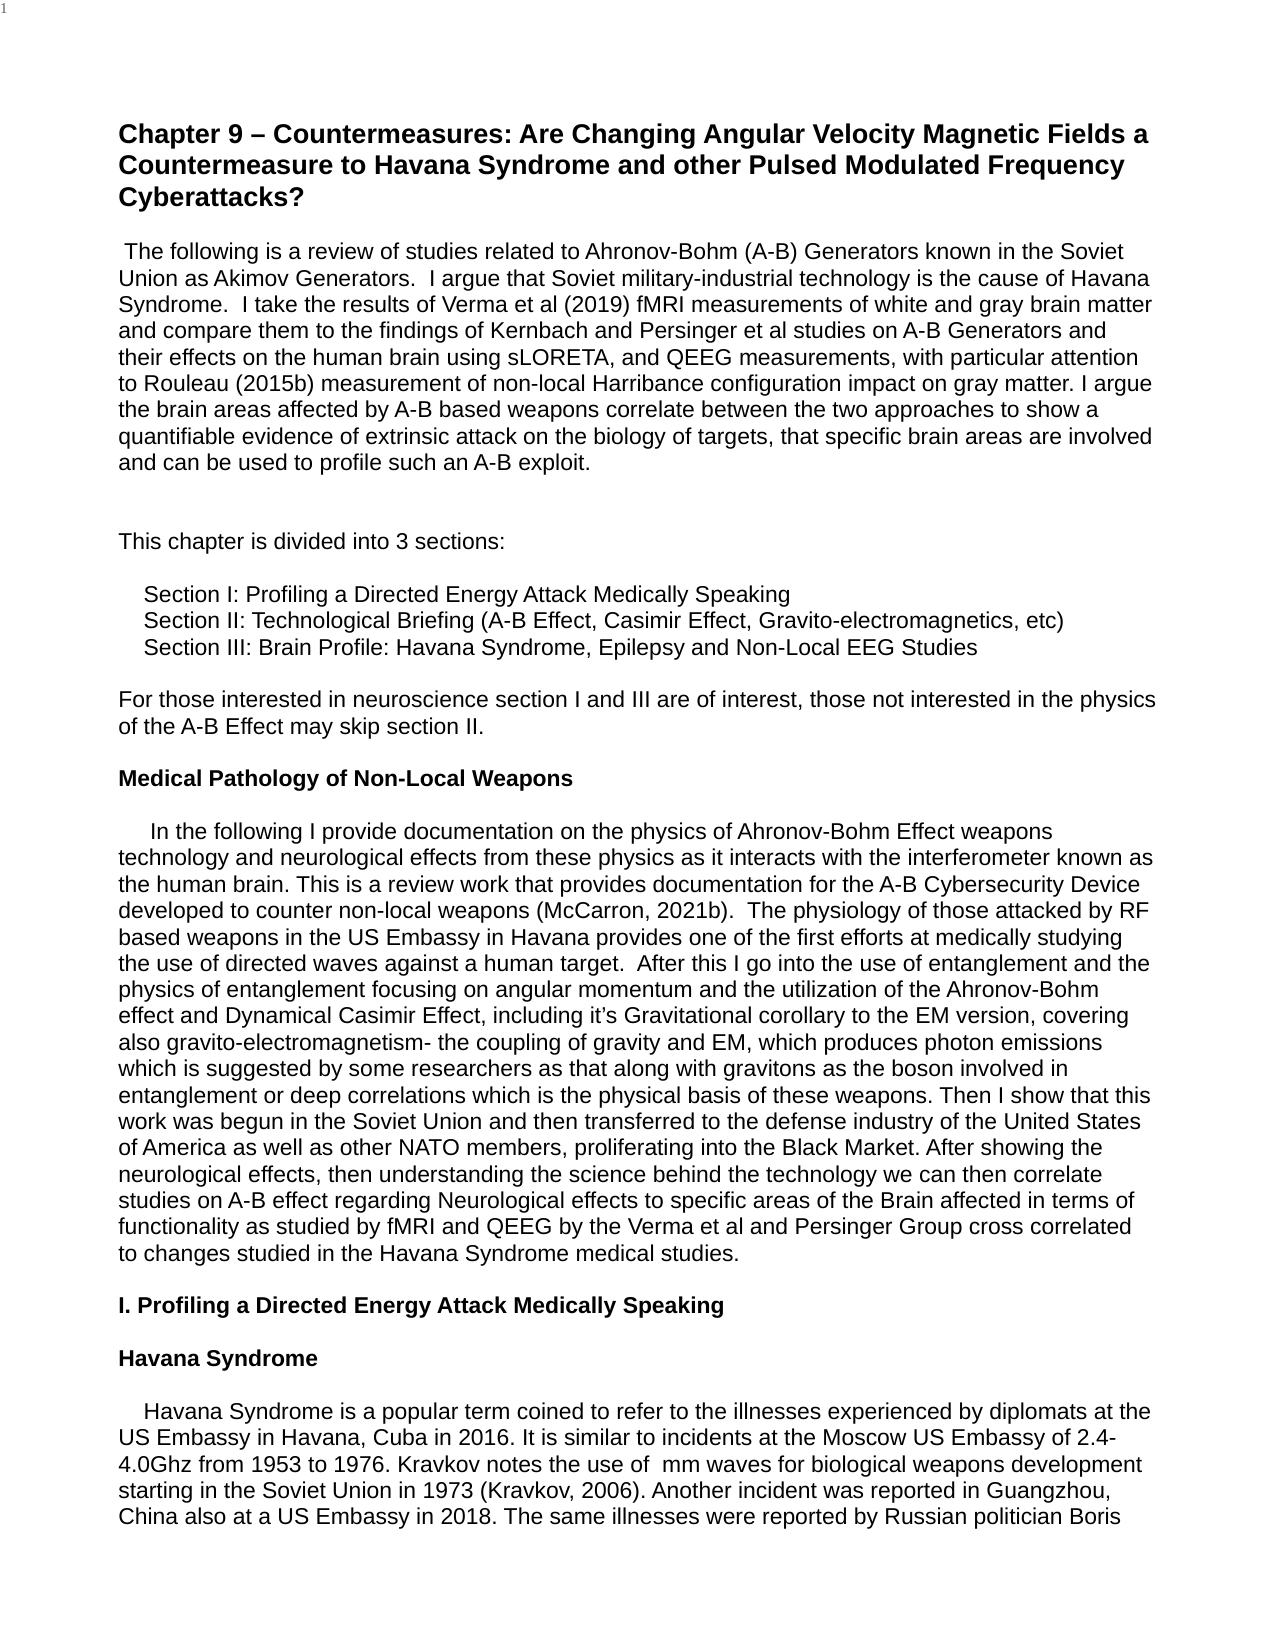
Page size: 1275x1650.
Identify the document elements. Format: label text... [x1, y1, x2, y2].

text Havana Syndrome [118, 1345, 1157, 1371]
text I. Profiling a Directed Energy Attack Medically Speaking [118, 1292, 1157, 1319]
text In the following I provide documentation on the physics of Ahronov-Bohm Effect weapons technology and neurological effects from these physics as it interacts with the interferometer known as the human brain. This is a review work that provides documentation for the A-B Cybersecurity Device developed to counter non-local weapons (McCarron, 2021b). The physiology of those attacked by RF based weapons in the US Embassy in Havana provides one of the first efforts at medically studying the use of directed waves against a human target. After this I go into the use of entanglement and the physics of entanglement focusing on angular momentum and the utilization of the Ahronov-Bohm effect and Dynamical Casimir Effect, including it’s Gravitational corollary to the EM version, covering also gravito-electromagnetism- the coupling of gravity and EM, which produces photon emissions which is suggested by some researchers as that along with gravitons as the boson involved in entanglement or deep correlations which is the physical basis of these weapons. Then I show that this work was begun in the Soviet Union and then transferred to the defense industry of the United States of America as well as other NATO members, proliferating into the Black Market. After showing the neurological effects, then understanding the science behind the technology we can then correlate studies on A-B effect regarding Neurological effects to specific areas of the Brain affected in terms of functionality as studied by fMRI and QEEG by the Verma et al and Persinger Group cross correlated to changes studied in the Havana Syndrome medical studies. [118, 818, 1157, 1266]
text The following is a review of studies related to Ahronov-Bohm (A-B) Generators known in the Soviet Union as Akimov Generators. I argue that Soviet military-industrial technology is the cause of Havana Syndrome. I take the results of Verma et al (2019) fMRI measurements of white and gray brain matter and compare them to the findings of Kernbach and Persinger et al studies on A-B Generators and their effects on the human brain using sLORETA, and QEEG measurements, with particular attention to Rouleau (2015b) measurement of non-local Harribance configuration impact on gray matter. I argue the brain areas affected by A-B based weapons correlate between the two approaches to show a quantifiable evidence of extrinsic attack on the biology of targets, that specific brain areas are involved and can be used to profile such an A-B exploit. [118, 238, 1157, 475]
text Section I: Profiling a Directed Energy Attack Medically Speaking [118, 581, 1157, 607]
text Medical Pathology of Non-Local Weapons [118, 765, 1157, 792]
text This chapter is divided into 3 sections: [118, 528, 1157, 554]
text Havana Syndrome is a popular term coined to refer to the illnesses experienced by diplomats at the US Embassy in Havana, Cuba in 2016. It is similar to incidents at the Moscow US Embassy of 2.4-4.0Ghz from 1953 to 1976. Kravkov notes the use of mm waves for biological weapons development starting in the Soviet Union in 1973 (Kravkov, 2006). Another incident was reported in Guangzhou, China also at a US Embassy in 2018. The same illnesses were reported by Russian politician Boris [118, 1398, 1157, 1529]
text For those interested in neuroscience section I and III are of interest, those not interested in the physics of the A-B Effect may skip section II. [118, 686, 1157, 739]
text Section III: Brain Profile: Havana Syndrome, Epilepsy and Non-Local EEG Studies [118, 633, 1157, 660]
text Section II: Technological Briefing (A-B Effect, Casimir Effect, Gravito-electromagnetics, etc) [118, 607, 1157, 633]
text Chapter 9 – Countermeasures: Are Changing Angular Velocity Magnetic Fields a Countermeasure to Havana Syndrome and other Pulsed Modulated Frequency Cyberattacks? [118, 118, 1157, 212]
